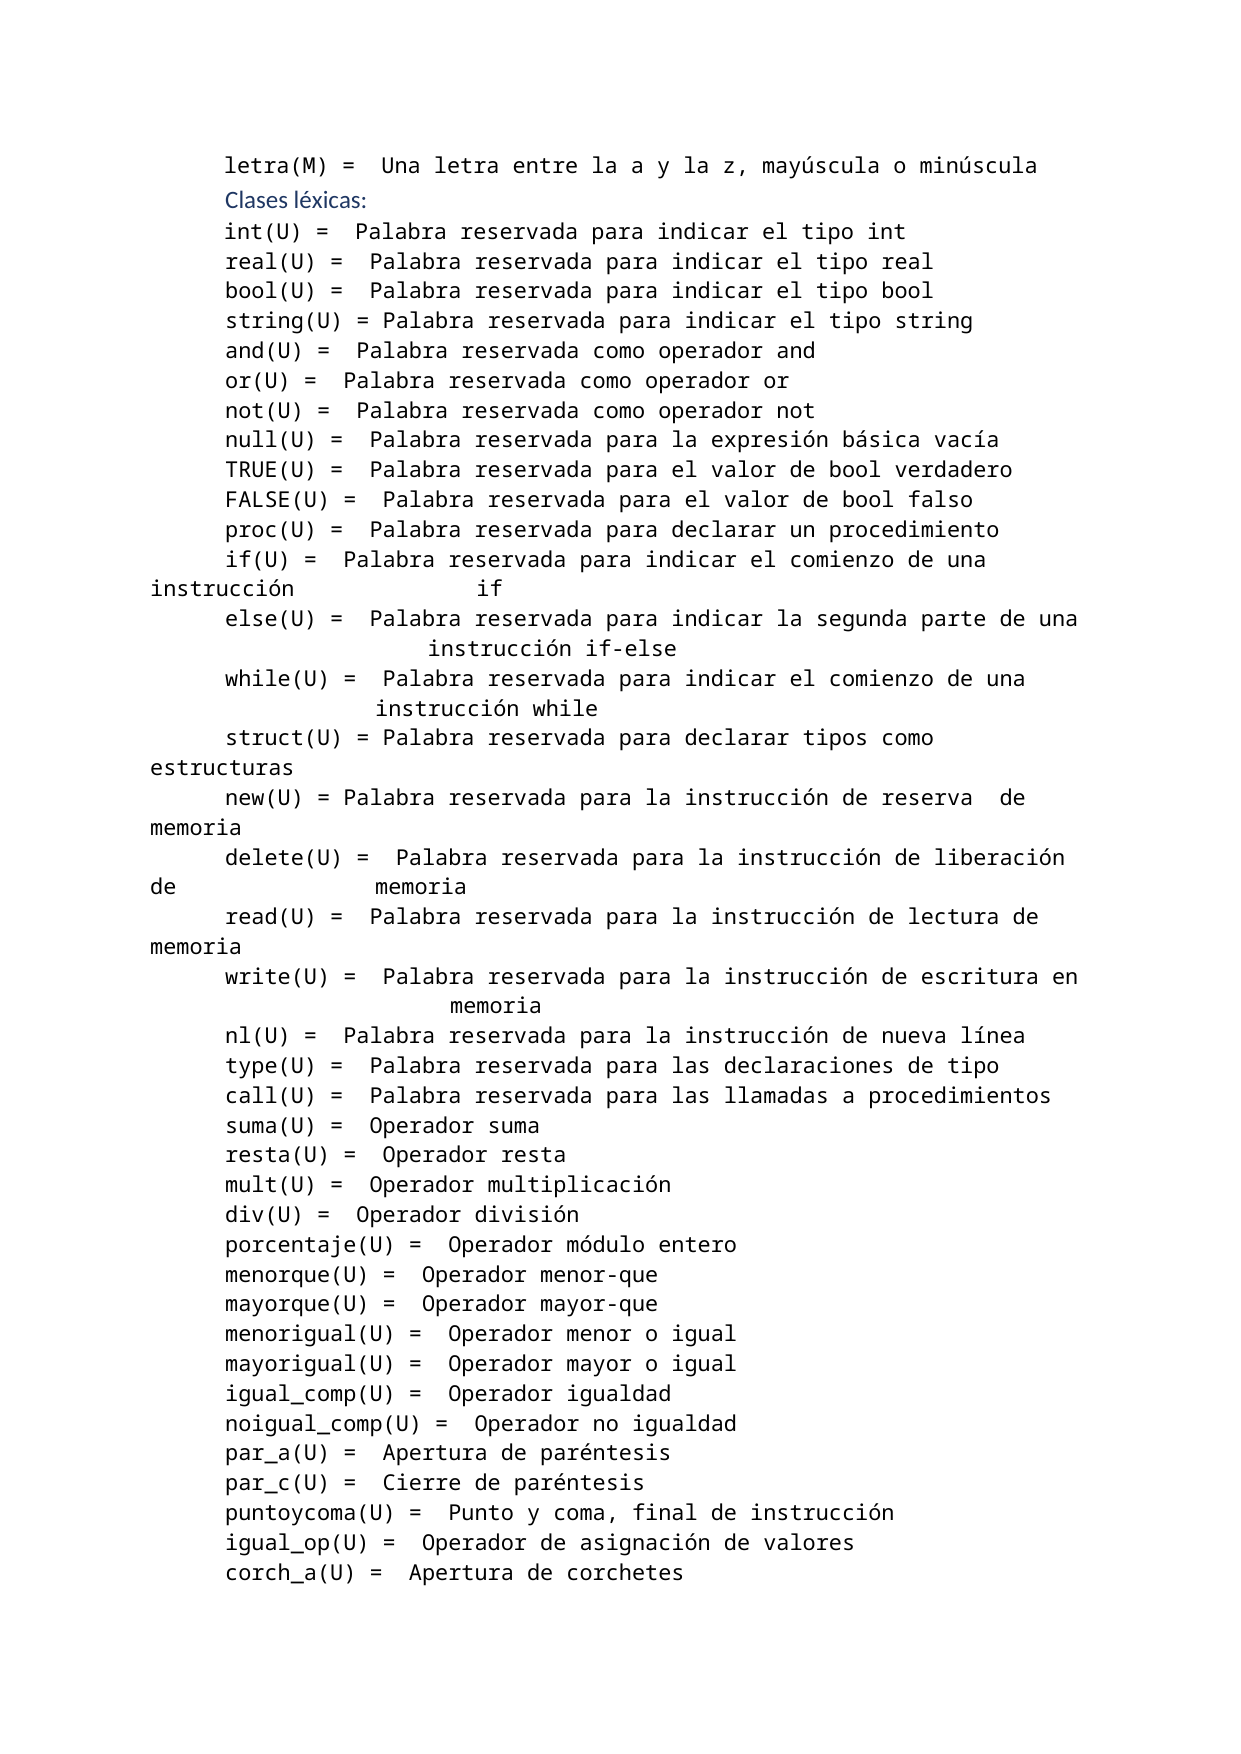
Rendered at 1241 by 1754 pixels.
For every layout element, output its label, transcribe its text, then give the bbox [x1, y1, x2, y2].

text letra(M) = Una letra entre la a y la z, mayúscula o minúscula [150, 150, 1090, 180]
list Clases léxicas: [150, 184, 1090, 214]
text int(U) = Palabra reservada para indicar el tipo int real(U) = Palabra reservada para indicar el tipo real bool(U) = Palabra reservada para indicar el tipo bool string(U) = Palabra reservada para indicar el tipo string and(U) = Palabra reservada como operador and or(U) = Palabra reservada como operador or not(U) = Palabra reservada como operador not null(U) = Palabra reservada para la expresión básica vacía TRUE(U) = Palabra reservada para el valor de bool verdadero FALSE(U) = Palabra reservada para el valor de bool falso proc(U) = Palabra reservada para declarar un procedimiento if(U) = Palabra reservada para indicar el comienzo de una instrucción if else(U) = Palabra reservada para indicar la segunda parte de una instrucción if-else while(U) = Palabra reservada para indicar el comienzo de una instrucción while struct(U) = Palabra reservada para declarar tipos como estructuras new(U) = Palabra reservada para la instrucción de reserva de memoria delete(U) = Palabra reservada para la instrucción de liberación de memoria read(U) = Palabra reservada para la instrucción de lectura de memoria write(U) = Palabra reservada para la instrucción de escritura en memoria nl(U) = Palabra reservada para la instrucción de nueva línea type(U) = Palabra reservada para las declaraciones de tipo call(U) = Palabra reservada para las llamadas a procedimientos suma(U) = Operador suma resta(U) = Operador resta mult(U) = Operador multiplicación div(U) = Operador división porcentaje(U) = Operador módulo entero menorque(U) = Operador menor-que mayorque(U) = Operador mayor-que menorigual(U) = Operador menor o igual mayorigual(U) = Operador mayor o igual igual_comp(U) = Operador igualdad noigual_comp(U) = Operador no igualdad par_a(U) = Apertura de paréntesis par_c(U) = Cierre de paréntesis puntoycoma(U) = Punto y coma, final de instrucción igual_op(U) = Operador de asignación de valores corch_a(U) = Apertura de corchetes [150, 216, 1090, 1586]
